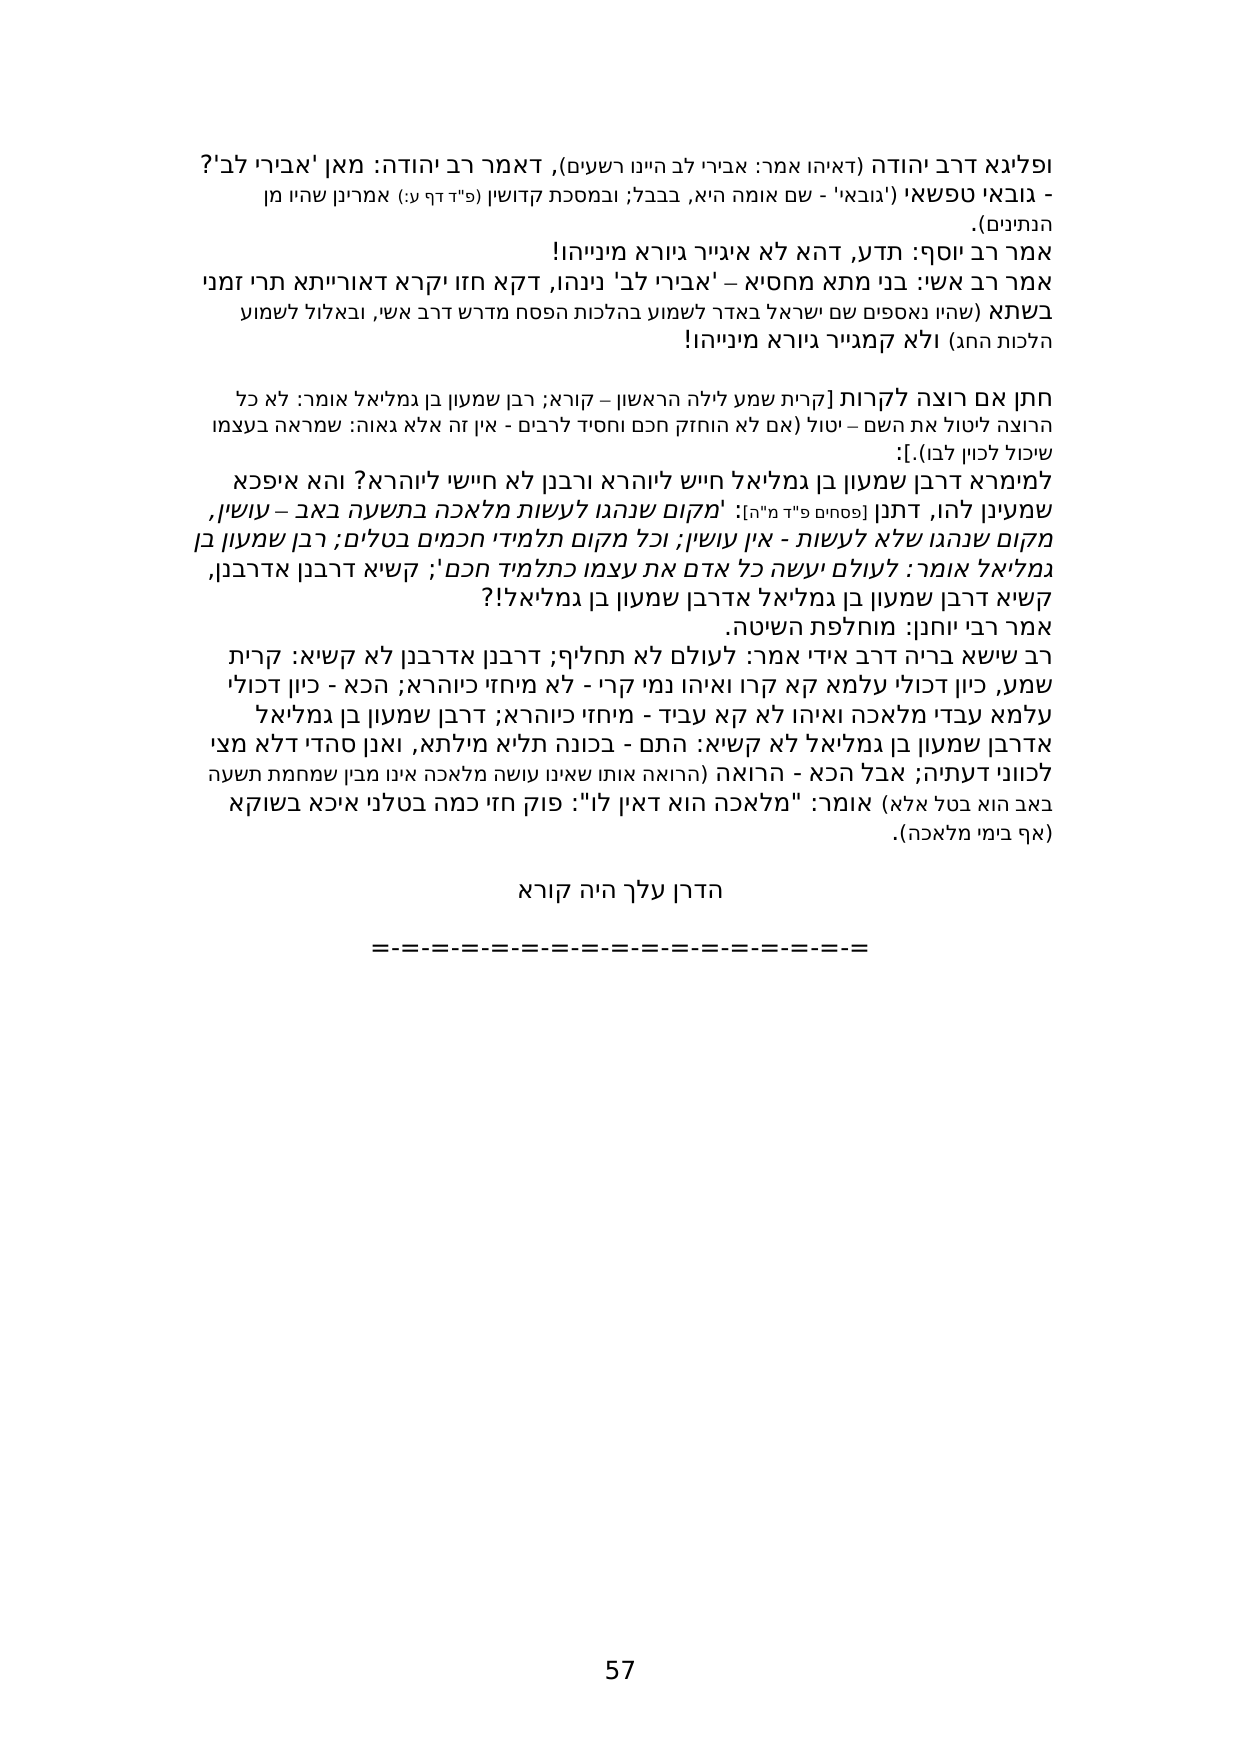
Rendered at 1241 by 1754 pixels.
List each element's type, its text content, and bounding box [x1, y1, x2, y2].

text אמר רב יוסף: תדע, דהא לא איגייר גיורא מינייהו! [187, 238, 1053, 267]
text =-=-=-=-=-=-=-=-=-=-=-=-=-=-=-=-= [187, 933, 1053, 962]
text ופליגא דרב יהודה (דאיהו אמר: אבירי לב היינו רשעים), דאמר רב יהודה: מאן 'אבירי לב'? - גובאי טפשאי ('גובאי' - שם אומה היא, בבבל; ובמסכת קדושין (פ"ד דף ע:) אמרינן שהיו מן הנתינים). [187, 150, 1053, 238]
text חתן אם רוצה לקרות [קרית שמע לילה הראשון – קורא; רבן שמעון בן גמליאל אומר: לא כל הרוצה ליטול את השם – יטול (אם לא הוחזק חכם וחסיד לרבים - אין זה אלא גאוה: שמראה בעצמו שיכול לכוין לבו).]: [187, 383, 1053, 466]
text הדרן עלך היה קורא [187, 875, 1053, 904]
text אמר רב אשי: בני מתא מחסיא – 'אבירי לב' נינהו, דקא חזו יקרא דאורייתא תרי זמני בשתא (שהיו נאספים שם ישראל באדר לשמוע בהלכות הפסח מדרש דרב אשי, ובאלול לשמוע הלכות החג) ולא קמגייר גיורא מינייהו! [187, 267, 1053, 354]
text למימרא דרבן שמעון בן גמליאל חייש ליוהרא ורבנן לא חיישי ליוהרא? והא איפכא שמעינן להו, דתנן [פסחים פ"ד מ"ה]: 'מקום שנהגו לעשות מלאכה בתשעה באב – עושין, מקום שנהגו שלא לעשות - אין עושין; וכל מקום תלמידי חכמים בטלים; רבן שמעון בן גמליאל אומר: לעולם יעשה כל אדם את עצמו כתלמיד חכם'; קשיא דרבנן אדרבנן, קשיא דרבן שמעון בן גמליאל אדרבן שמעון בן גמליאל!? [187, 466, 1053, 612]
text רב שישא בריה דרב אידי אמר: לעולם לא תחליף; דרבנן אדרבנן לא קשיא: קרית שמע, כיון דכולי עלמא קא קרו ואיהו נמי קרי - לא מיחזי כיוהרא; הכא - כיון דכולי עלמא עבדי מלאכה ואיהו לא קא עביד - מיחזי כיוהרא; דרבן שמעון בן גמליאל אדרבן שמעון בן גמליאל לא קשיא: התם - בכונה תליא מילתא, ואנן סהדי דלא מצי לכווני דעתיה; אבל הכא - הרואה (הרואה אותו שאינו עושה מלאכה אינו מבין שמחמת תשעה באב הוא בטל אלא) אומר: "מלאכה הוא דאין לו": פוק חזי כמה בטלני איכא בשוקא (אף בימי מלאכה). [187, 641, 1053, 846]
text אמר רבי יוחנן: מוחלפת השיטה. [187, 612, 1053, 641]
